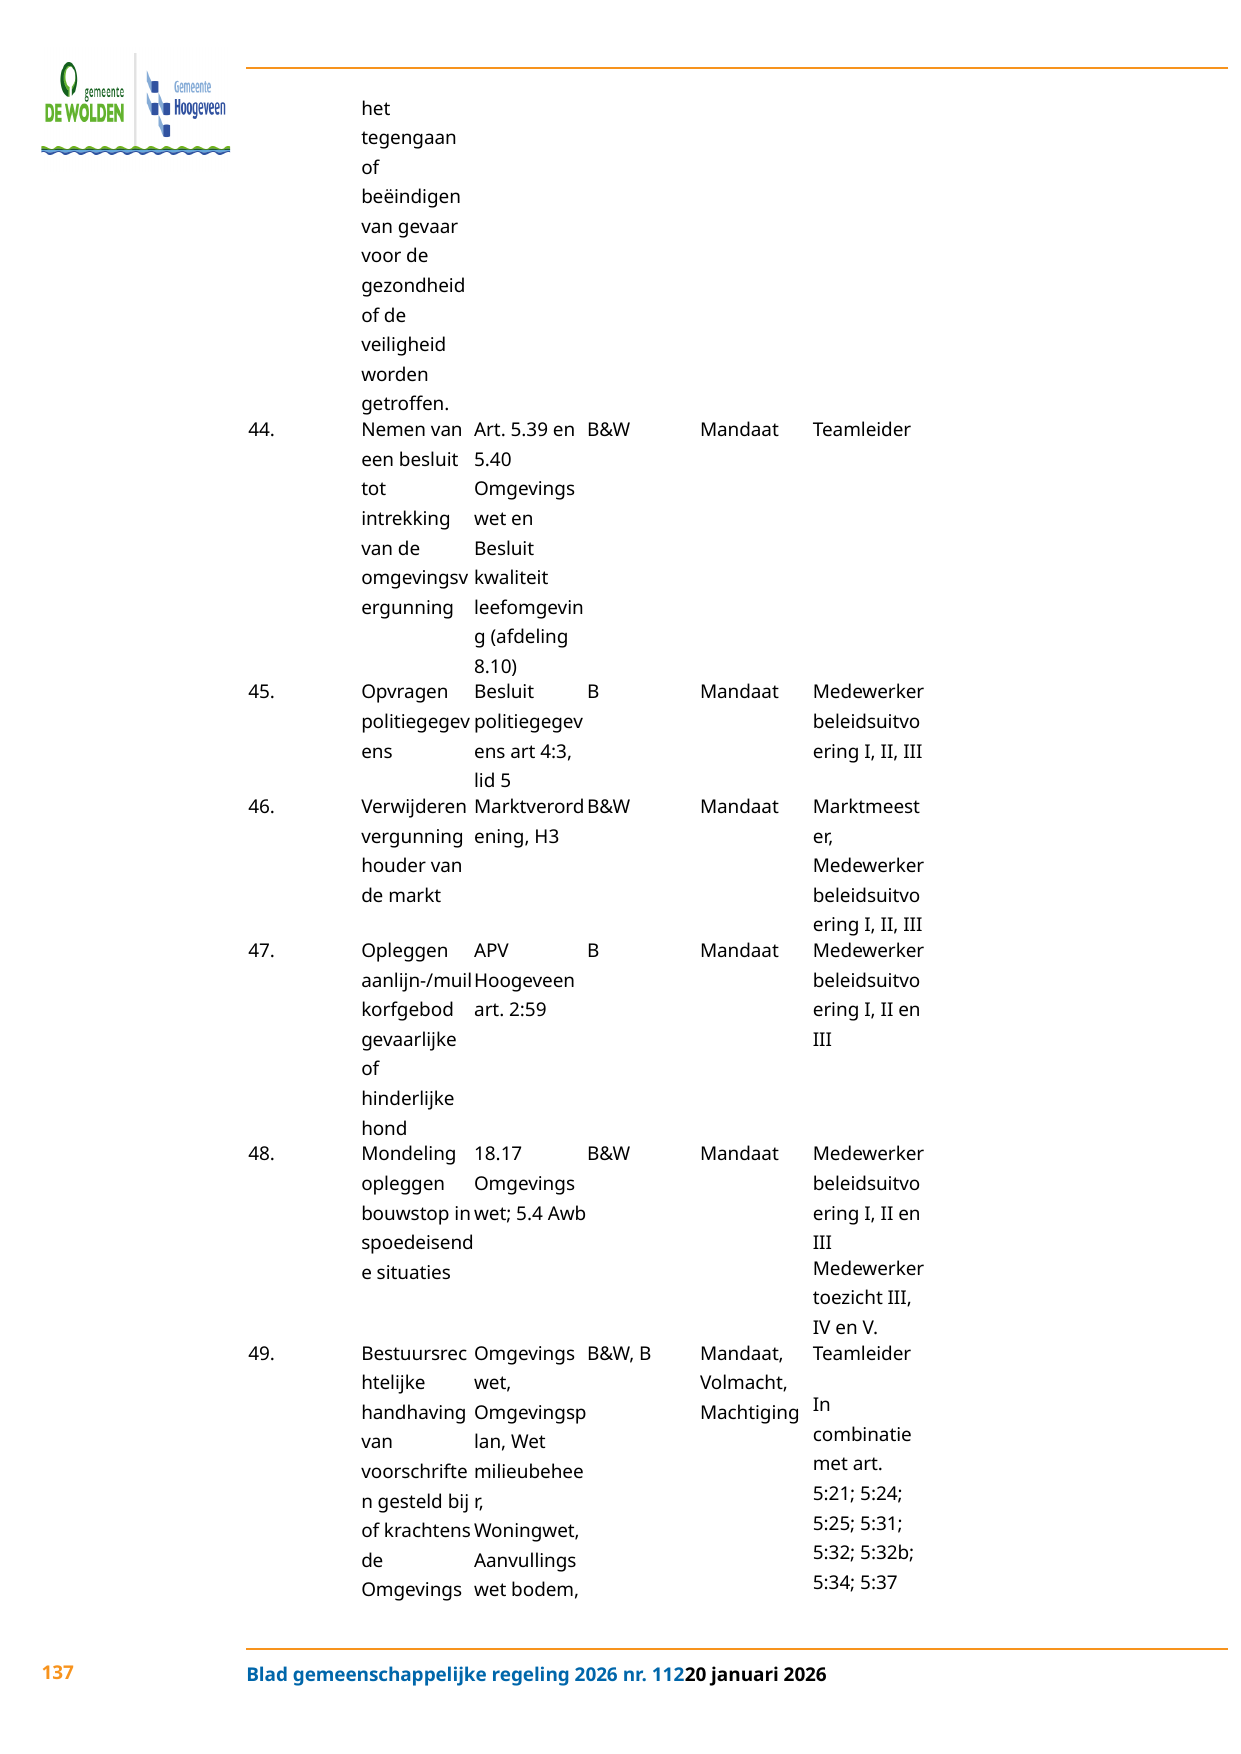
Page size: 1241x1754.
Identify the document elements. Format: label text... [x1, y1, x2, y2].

table_cell In combinatie met art. 5:21; 5:24; 5:25; 5:31; 5:32; 5:32b; 5:34; 5:37 [813, 1391, 926, 1602]
table_cell 46. [248, 793, 361, 937]
table_cell [926, 1340, 1038, 1602]
table_cell [813, 1366, 926, 1391]
table_cell Nemen van een besluit tot intrekking van de omgevingsvergunning [361, 416, 474, 679]
table_cell 18.17 Omgevingswet; 5.4 Awb [474, 1141, 587, 1340]
table_cell Omgevingswet, Omgevingsplan, Wet milieubeheer, Woningwet, Aanvullingswet bodem, [474, 1340, 587, 1602]
table_cell Opleggen aanlijn-/muilkorfgebod gevaarlijke of hinderlijke hond [361, 937, 474, 1141]
table_cell Mondeling opleggen bouwstop in spoedeisende situaties [361, 1141, 474, 1340]
table_cell Mandaat, Volmacht, Machtiging [700, 1340, 813, 1602]
table_cell Besluit politiegegevens art 4:3, lid 5 [474, 679, 587, 793]
table_cell Medewerker toezicht III, IV en V. [813, 1255, 926, 1340]
table_cell B&W [587, 1141, 700, 1340]
table_cell Bestuursrechtelijke handhaving van voorschriften gesteld bij of krachtens de Omgevings [361, 1340, 474, 1602]
table_cell Marktmeester, Medewerker beleidsuitvoering I, II, III [813, 793, 926, 937]
table_cell 44. [248, 416, 361, 679]
table_cell [587, 95, 700, 416]
table_cell [926, 1141, 1038, 1340]
table_cell B&W, B [587, 1340, 700, 1602]
table_cell Mandaat [700, 793, 813, 937]
table_cell [474, 95, 587, 416]
table_cell [926, 95, 1038, 416]
table_cell Mandaat [700, 679, 813, 793]
table_cell [926, 416, 1038, 679]
table_cell [1039, 95, 1152, 416]
table_cell Verwijderen vergunninghouder van de markt [361, 793, 474, 937]
table_cell Art. 5.39 en 5.40 Omgevingswet en Besluit kwaliteit leefomgeving (afdeling 8.10) [474, 416, 587, 679]
table_cell 47. [248, 937, 361, 1141]
table_cell B&W [587, 793, 700, 937]
table_cell B [587, 937, 700, 1141]
table_cell Mandaat [700, 1141, 813, 1340]
table_cell Medewerker beleidsuitvoering I, II, III [813, 679, 926, 793]
table_cell [248, 95, 361, 416]
table_cell B [587, 679, 700, 793]
table_cell B&W [587, 416, 700, 679]
table_cell Medewerker beleidsuitvoering I, II en III [813, 1141, 926, 1255]
table_cell [700, 95, 813, 416]
table_cell Mandaat [700, 937, 813, 1141]
table_cell Mandaat [700, 416, 813, 679]
table_cell 48. [248, 1141, 361, 1340]
table_cell Medewerker beleidsuitvoering I, II en III [813, 937, 926, 1141]
table_cell 45. [248, 679, 361, 793]
table_cell 49. [248, 1340, 361, 1602]
table_cell het tegengaan of beëindigen van gevaar voor de gezondheid of de veiligheid worden getroffen. [361, 95, 474, 416]
table_cell Teamleider [813, 1340, 926, 1366]
table_cell Teamleider [813, 416, 926, 679]
table_cell [813, 95, 926, 416]
table_cell [926, 679, 1038, 793]
table_cell [926, 793, 1038, 937]
picture [41, 47, 231, 172]
table_cell [926, 937, 1038, 1141]
table_cell Marktverordening, H3 [474, 793, 587, 937]
table_cell Opvragen politiegegevens [361, 679, 474, 793]
table_cell APV Hoogeveen art. 2:59 [474, 937, 587, 1141]
